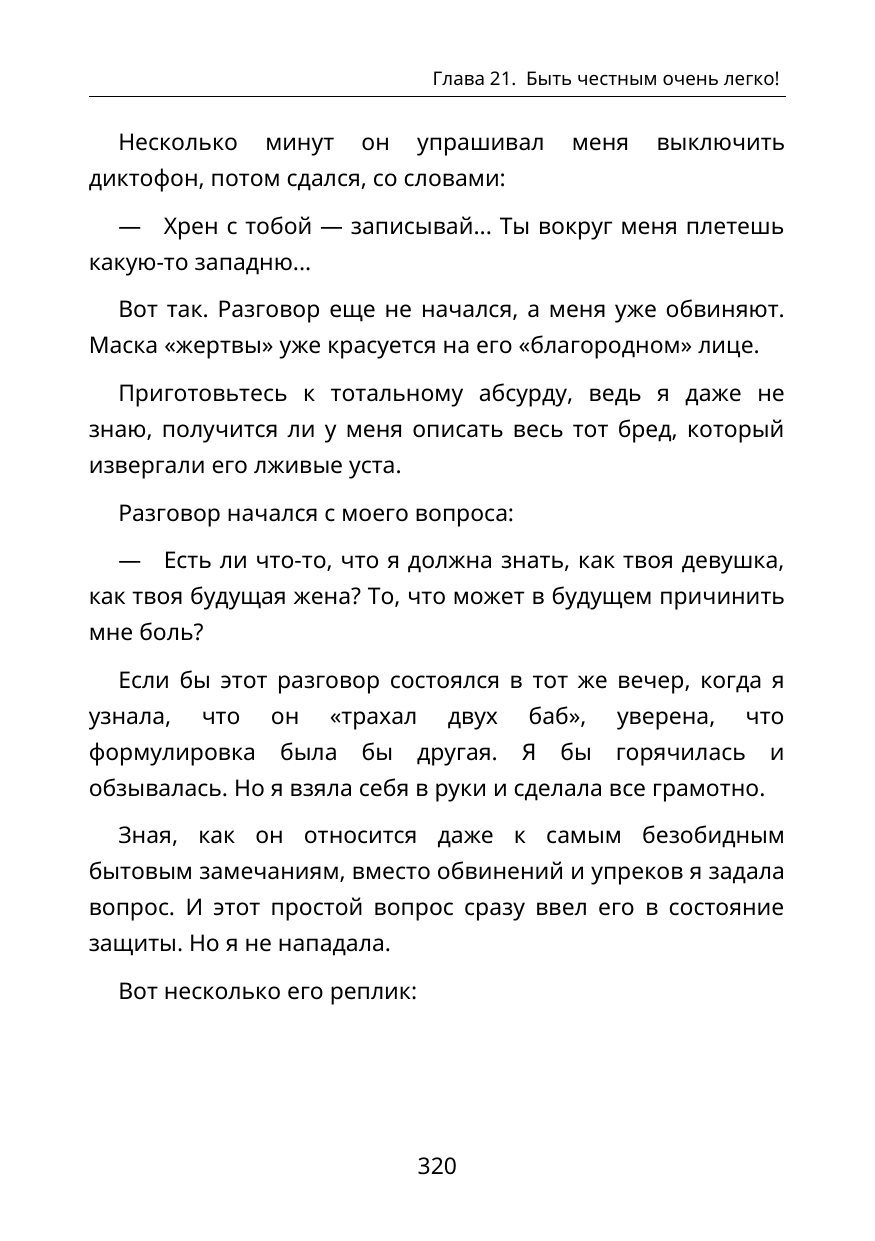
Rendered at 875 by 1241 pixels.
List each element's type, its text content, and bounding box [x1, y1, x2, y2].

text Приготовьтесь к тотальному абсурду, ведь я даже не знаю, получится ли у меня описать весь тот бред, который извергали его лживые уста. [88, 377, 786, 480]
text Вот несколько его реплик: [88, 975, 786, 1006]
text Зная, как он относится даже к самым безобидным бытовым замечаниям, вместо обвинений и упреков я задала вопрос. И этот простой вопрос сразу ввел его в состояние защиты. Но я не нападала. [88, 819, 786, 958]
list Есть ли что-то, что я должна знать, как твоя девушка, как твоя будущая жена? То, что может в будущем причинить мне боль? [88, 544, 786, 647]
text Разговор начался с моего вопроса: [88, 497, 786, 528]
text Если бы этот разговор состоялся в тот же вечер, когда я узнала, что он «трахал двух баб», уверена, что формулировка была бы другая. Я бы горячилась и обзывалась. Но я взяла себя в руки и сделала все грамотно. [88, 664, 786, 803]
text Несколько минут он упрашивал меня выключить диктофон, потом сдался, со словами: [88, 126, 786, 193]
list Хрен с тобой — записывай... Ты вокруг меня плетешь какую-то западню... [88, 210, 786, 277]
text Вот так. Разговор еще не начался, а меня уже обвиняют. Маска «жертвы» уже красуется на его «благородном» лице. [88, 293, 786, 361]
